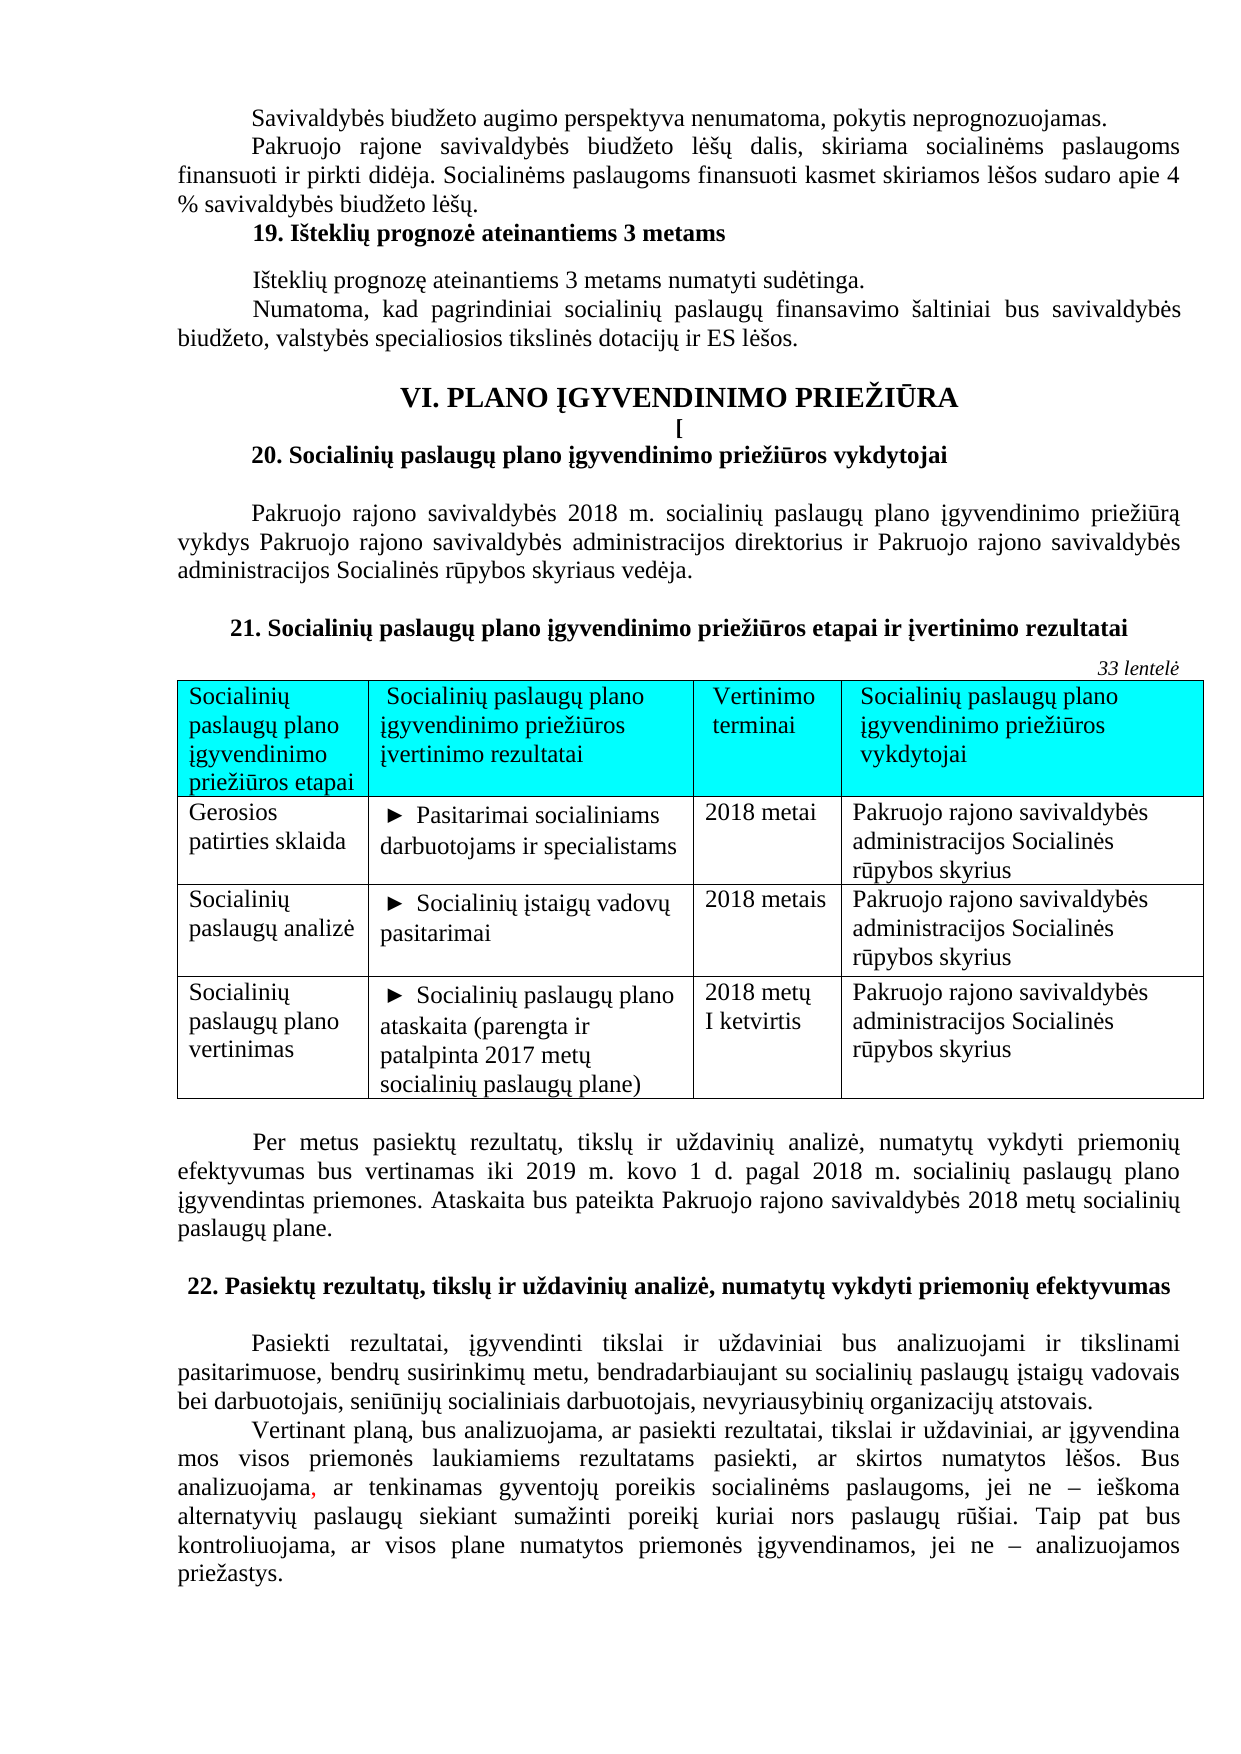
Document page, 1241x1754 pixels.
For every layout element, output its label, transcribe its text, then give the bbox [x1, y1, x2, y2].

table_cell ▶ Socialinių paslaugų plano ataskaita (parengta ir patalpinta 2017 metų socialinių paslaugų plane) [369, 977, 693, 1097]
text Pakruojo rajono savivaldybės 2018 m. socialinių paslaugų plano įgyvendinimo priežiūrą vykdys Pakruojo rajono savivaldybės administracijos direktorius ir Pakruojo rajono savivaldybės administracijos Socialinės rūpybos skyriaus vedėja. [177, 498, 1181, 584]
text Vertinant planą, bus analizuojama, ar pasiekti rezultatai, tikslai ir uždaviniai, ar įgyvendina mos visos priemonės laukiamiems rezultatams pasiekti, ar skirtos numatytos lėšos. Bus analizuojama, ar tenkinamas gyventojų poreikis socialinėms paslaugoms, jei ne – ieškoma alternatyvių paslaugų siekiant sumažinti poreikį kuriai nors paslaugų rūšiai. Taip pat bus kontroliuojama, ar visos plane numatytos priemonės įgyvendinamos, jei ne – analizuojamos priežastys. [177, 1415, 1181, 1587]
table_cell 2018 metais [694, 885, 841, 976]
text 21. Socialinių paslaugų plano įgyvendinimo priežiūros etapai ir įvertinimo rezultatai [177, 613, 1181, 642]
table_cell Socialinių paslaugų plano vertinimas [178, 977, 368, 1097]
table_cell Gerosios patirties sklaida [178, 797, 368, 883]
text 22. Pasiektų rezultatų, tikslų ir uždavinių analizė, numatytų vykdyti priemonių efektyvumas [177, 1271, 1181, 1300]
table_cell 2018 metų I ketvirtis [694, 977, 841, 1097]
text 33 lentelė [177, 656, 1181, 680]
text Savivaldybės biudžeto augimo perspektyva nenumatoma, pokytis neprognozuojamas. [177, 103, 1181, 131]
table_cell Socialinių paslaugų analizė [178, 885, 368, 976]
text Numatoma, kad pagrindiniai socialinių paslaugų finansavimo šaltiniai bus savivaldybės biudžeto, valstybės specialiosios tikslinės dotacijų ir ES lėšos. [177, 294, 1181, 352]
text Per metus pasiektų rezultatų, tikslų ir uždavinių analizė, numatytų vykdyti priemonių efektyvumas bus vertinamas iki 2019 m. kovo 1 d. pagal 2018 m. socialinių paslaugų plano įgyvendintas priemones. Ataskaita bus pateikta Pakruojo rajono savivaldybės 2018 metų socialinių paslaugų plane. [177, 1127, 1181, 1242]
text 20. Socialinių paslaugų plano įgyvendinimo priežiūros vykdytojai [177, 440, 1181, 469]
table_header Socialinių paslaugų plano įgyvendinimo priežiūros etapai [178, 681, 368, 796]
table_cell Pakruojo rajono savivaldybės administracijos Socialinės rūpybos skyrius [842, 797, 1203, 883]
table_cell Pakruojo rajono savivaldybės administracijos Socialinės rūpybos skyrius [842, 885, 1203, 976]
text Pasiekti rezultatai, įgyvendinti tikslai ir uždaviniai bus analizuojami ir tikslinami pasitarimuose, bendrų susirinkimų metu, bendradarbiaujant su socialinių paslaugų įstaigų vadovais bei darbuotojais, seniūnijų socialiniais darbuotojais, nevyriausybinių organizacijų atstovais. [177, 1328, 1181, 1415]
table_cell Pakruojo rajono savivaldybės administracijos Socialinės rūpybos skyrius [842, 977, 1203, 1097]
table_header Vertinimo terminai [694, 681, 841, 796]
table_cell 2018 metai [694, 797, 841, 883]
table_header VI. PLANO ĮGYVENDINIMO PRIEŽIŪRA [ [166, 352, 1192, 440]
table_header Socialinių paslaugų plano įgyvendinimo priežiūros įvertinimo rezultatai [369, 681, 693, 796]
table_header Socialinių paslaugų plano įgyvendinimo priežiūros vykdytojai [842, 681, 1203, 796]
table_cell ▶ Socialinių įstaigų vadovų pasitarimai [369, 885, 693, 976]
text Pakruojo rajone savivaldybės biudžeto lėšų dalis, skiriama socialinėms paslaugoms finansuoti ir pirkti didėja. Socialinėms paslaugoms finansuoti kasmet skiriamos lėšos sudaro apie 4 % savivaldybės biudžeto lėšų. [177, 131, 1181, 218]
text Išteklių prognozę ateinantiems 3 metams numatyti sudėtinga. [177, 266, 1181, 294]
text 19. Išteklių prognozė ateinantiems 3 metams [177, 218, 1181, 246]
table_cell ▶ Pasitarimai socialiniams darbuotojams ir specialistams [369, 797, 693, 883]
